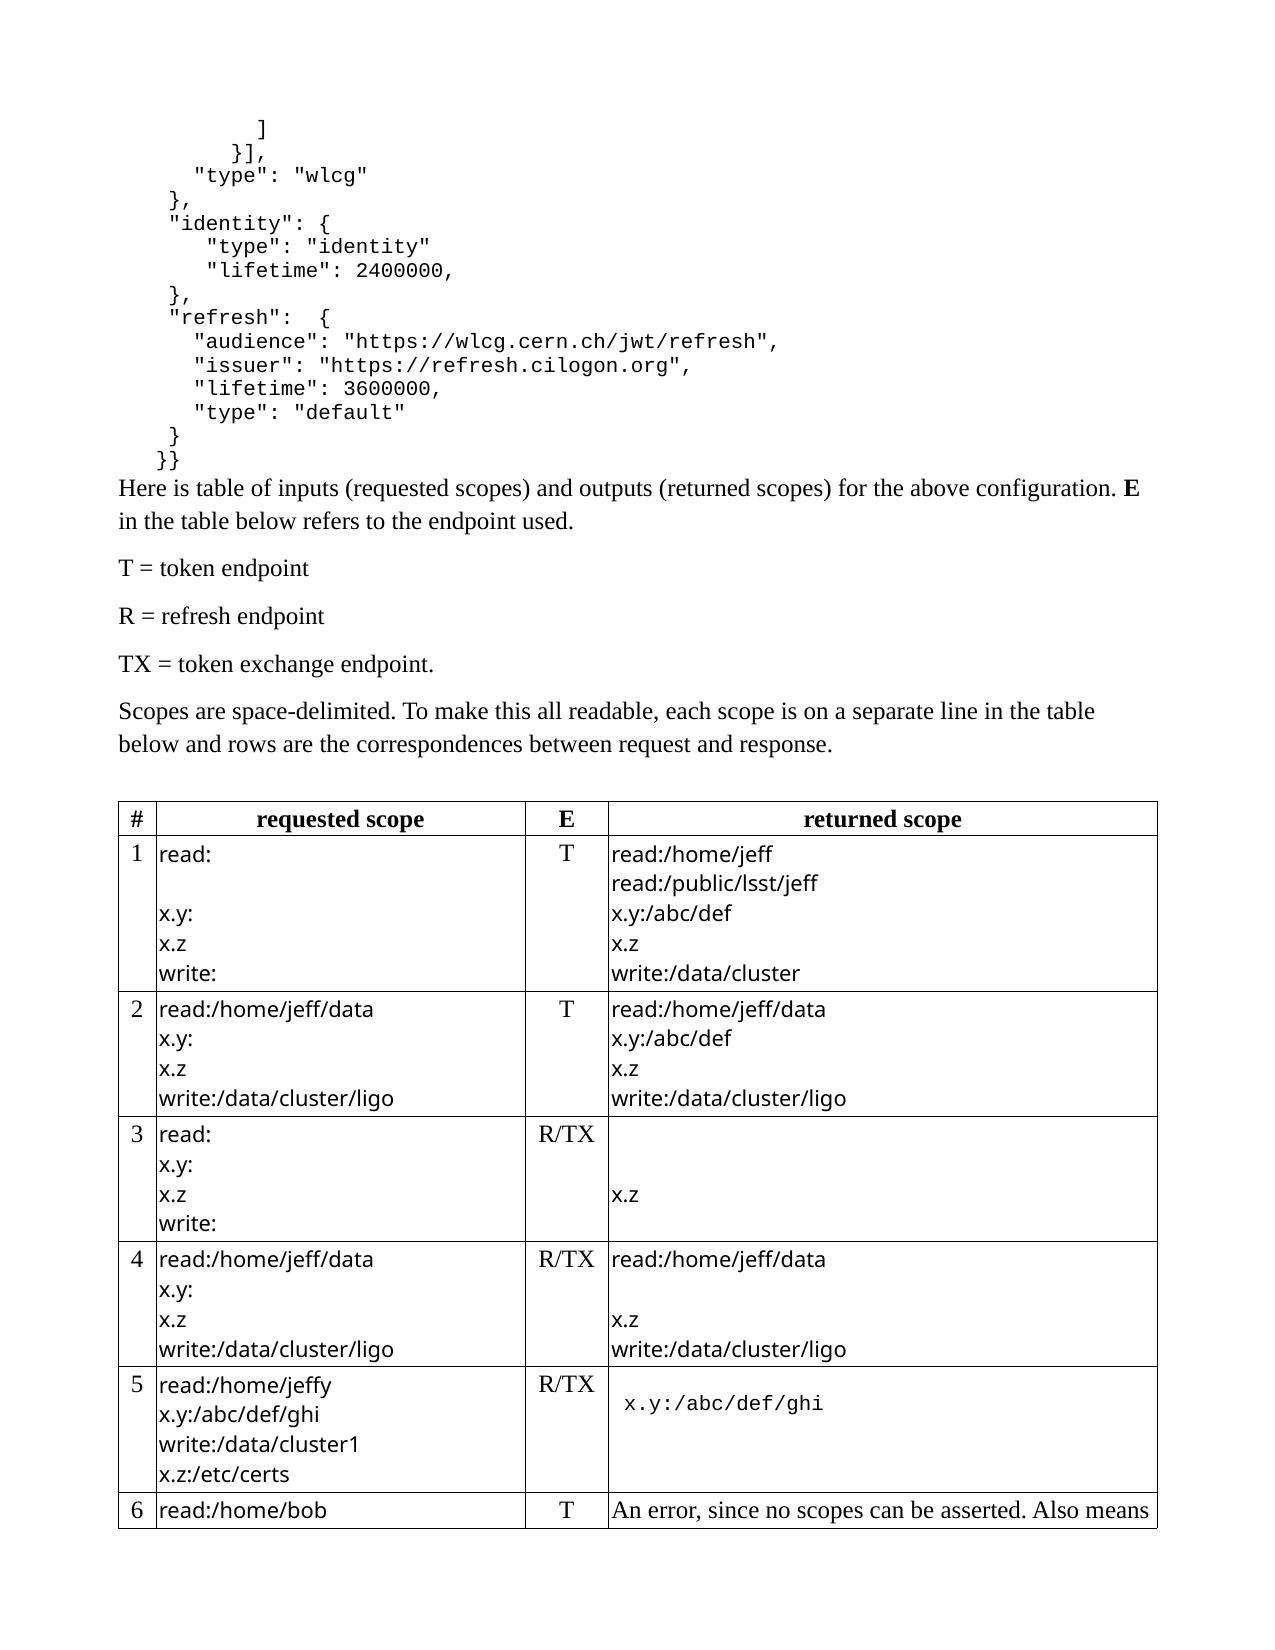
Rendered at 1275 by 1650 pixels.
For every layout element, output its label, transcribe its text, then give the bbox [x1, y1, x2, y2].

text ] [118, 118, 1157, 142]
text }} [118, 449, 1157, 473]
text "issuer": "https://refresh.cilogon.org", [118, 354, 1157, 378]
table_cell 1 [119, 836, 156, 991]
table_cell 4 [119, 1242, 156, 1366]
table_header requested scope [157, 802, 525, 835]
text }], [118, 142, 1157, 165]
text }, [118, 284, 1157, 307]
text "type": "identity" [118, 236, 1157, 260]
table_cell T [526, 836, 608, 991]
table_header # [119, 802, 156, 835]
text "identity": { [118, 213, 1157, 236]
text T = token endpoint [118, 553, 1157, 582]
table_cell R/TX [526, 1367, 608, 1492]
table_cell read:/home/jeff/data x.y: x.z write:/data/cluster/ligo [157, 1242, 525, 1366]
text "lifetime": 2400000, [118, 260, 1157, 284]
table_cell 5 [119, 1367, 156, 1492]
table_cell R/TX [526, 1117, 608, 1241]
text "type": "default" [118, 402, 1157, 426]
table_cell R/TX [526, 1242, 608, 1366]
text "type": "wlcg" [118, 165, 1157, 189]
table_header E [526, 802, 608, 835]
table_cell read: x.y: x.z write: [157, 836, 525, 991]
table_cell read:/home/jeff/data x.y:/abc/def x.z write:/data/cluster/ligo [609, 992, 1157, 1116]
text "audience": "https://wlcg.cern.ch/jwt/refresh", [118, 331, 1157, 354]
table_cell read: x.y: x.z write: [157, 1117, 525, 1241]
table_cell T [526, 992, 608, 1116]
table_cell x.z [609, 1117, 1157, 1241]
table_cell 2 [119, 992, 156, 1116]
text "lifetime": 3600000, [118, 378, 1157, 402]
table_cell read:/home/jeffy x.y:/abc/def/ghi write:/data/cluster1 x.z:/etc/certs [157, 1367, 525, 1492]
text R = refresh endpoint [118, 601, 1157, 630]
table_cell T [526, 1493, 608, 1528]
table_cell 3 [119, 1117, 156, 1241]
table_cell An error, since no scopes can be asserted. Also means [609, 1493, 1157, 1528]
text } [118, 426, 1157, 449]
text }, [118, 189, 1157, 213]
table_header returned scope [609, 802, 1157, 835]
table_cell read:/home/jeff read:/public/lsst/jeff x.y:/abc/def x.z write:/data/cluster [609, 836, 1157, 991]
table_cell 6 [119, 1493, 156, 1528]
text TX = token exchange endpoint. [118, 649, 1157, 677]
table_cell x.y:/abc/def/ghi [609, 1367, 1157, 1492]
text "refresh": { [118, 307, 1157, 331]
table_cell read:/home/jeff/data x.z write:/data/cluster/ligo [609, 1242, 1157, 1366]
table_cell read:/home/bob [157, 1493, 525, 1528]
text Scopes are space-delimited. To make this all readable, each scope is on a separate line in the table below and rows are the correspondences between request and response. [118, 696, 1157, 758]
table_cell read:/home/jeff/data x.y: x.z write:/data/cluster/ligo [157, 992, 525, 1116]
text Here is table of inputs (requested scopes) and outputs (returned scopes) for the above configuration. E in the table below refers to the endpoint used. [118, 473, 1157, 534]
